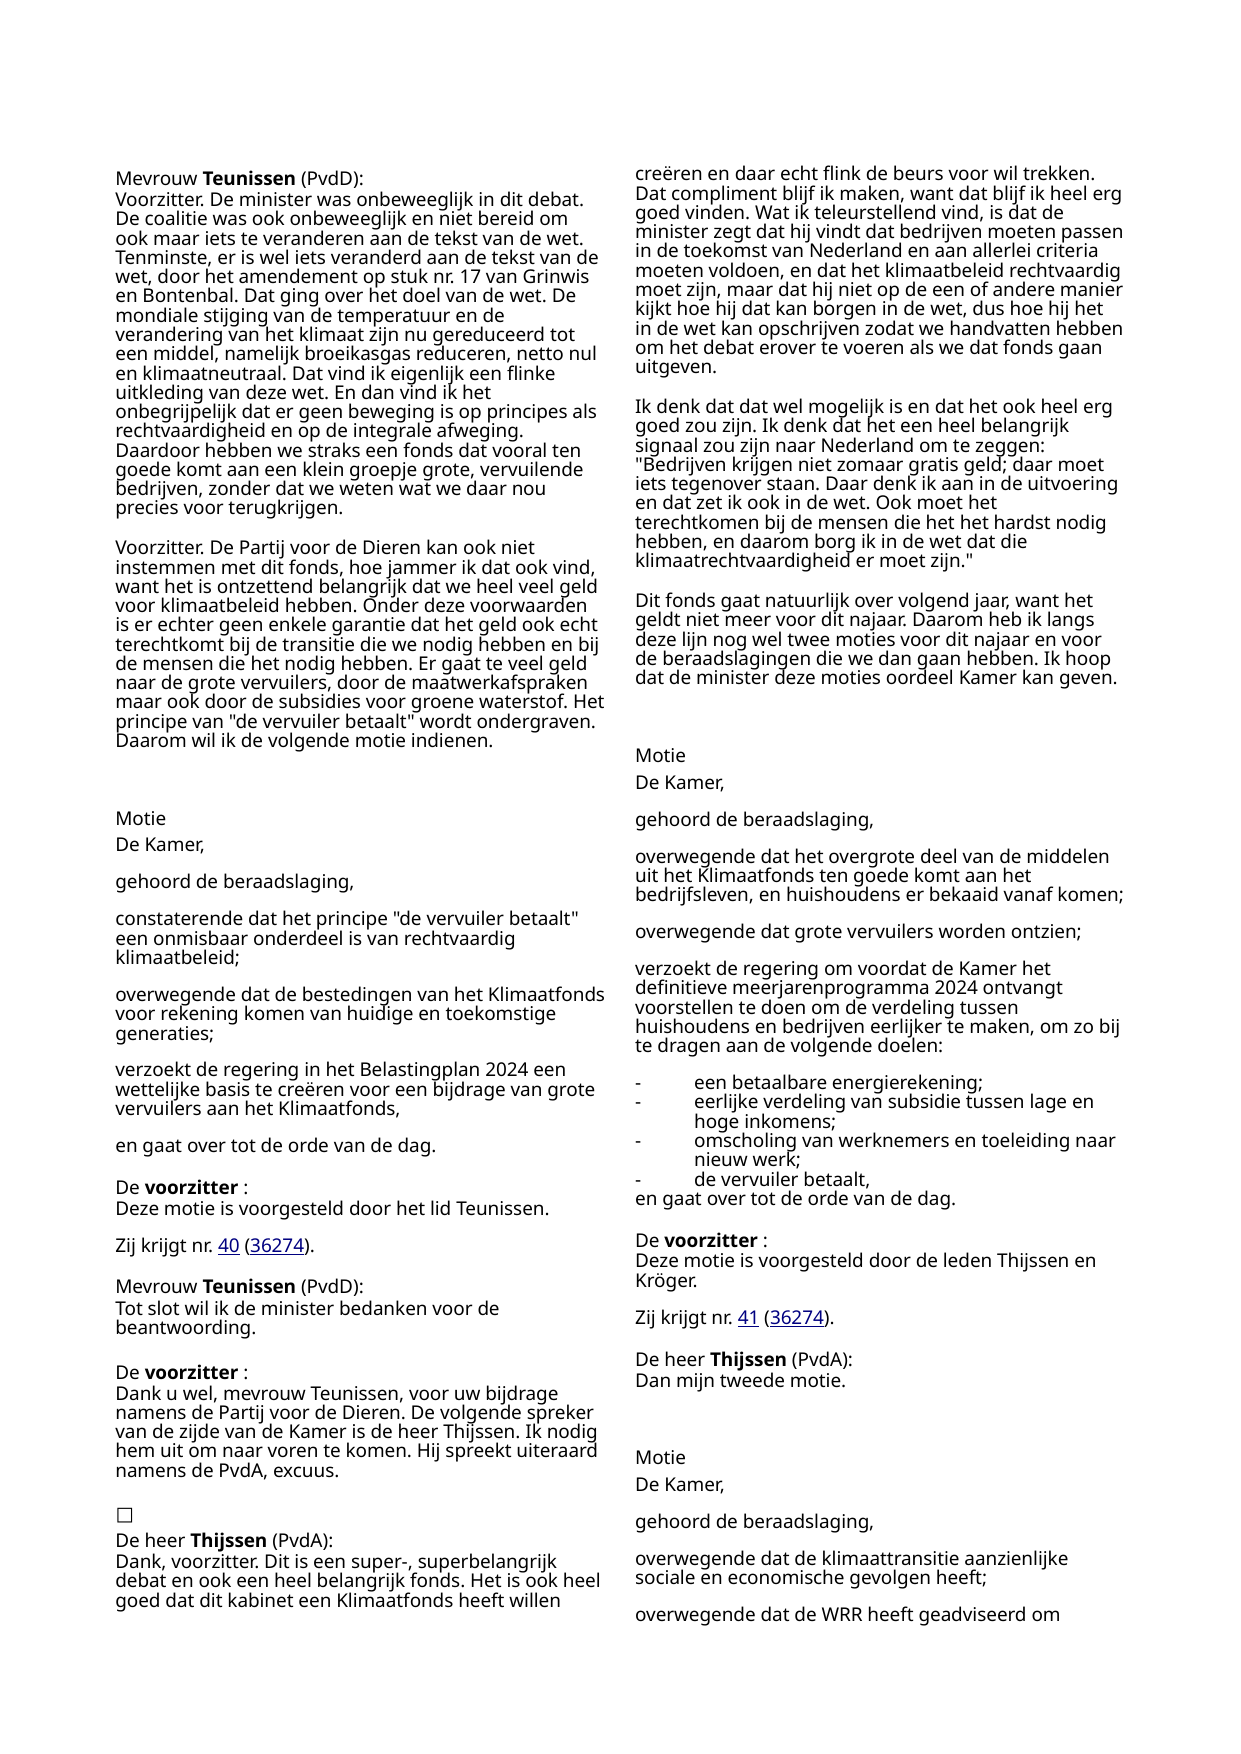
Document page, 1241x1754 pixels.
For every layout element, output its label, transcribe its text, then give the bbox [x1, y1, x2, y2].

text en gaat over tot de orde van de dag. [635, 1190, 1125, 1209]
text Motie [635, 1444, 1125, 1470]
text Voorzitter. De Partij voor de Dieren kan ook niet instemmen met dit fonds, hoe jammer ik dat ook vind, want het is ontzettend belangrijk dat we heel veel geld voor klimaatbeleid hebben. Onder deze voorwaarden is er echter geen enkele garantie dat het geld ook echt terechtkomt bij de transitie die we nodig hebben en bij de mensen die het nodig hebben. Er gaat te veel geld naar de grote vervuilers, door de maatwerkafspraken maar ook door de subsidies voor groene waterstof. Het principe van "de vervuiler betaalt" wordt ondergraven. Daarom wil ik de volgende motie indienen. [115, 539, 605, 751]
text Zij krijgt nr. 41 (36274). [635, 1309, 1125, 1328]
list eerlijke verdeling van subsidie tussen lage en hoge inkomens; [635, 1093, 1125, 1132]
text Deze motie is voorgesteld door het lid Teunissen. [115, 1200, 605, 1219]
text Dank u wel, mevrouw Teunissen, voor uw bijdrage namens de Partij voor de Dieren. De volgende spreker van de zijde van de Kamer is de heer Thijssen. Ik nodig hem uit om naar voren te komen. Hij spreekt uiteraard namens de PvdA, excuus. [115, 1384, 605, 1481]
text verzoekt de regering om voordat de Kamer het definitieve meerjarenprogramma 2024 ontvangt voorstellen te doen om de verdeling tussen huishoudens en bedrijven eerlijker te maken, om zo bij te dragen aan de volgende doelen: [635, 960, 1125, 1056]
text De voorzitter : [115, 1174, 605, 1200]
text De heer Thijssen (PvdA): [635, 1346, 1125, 1372]
text en gaat over tot de orde van de dag. [115, 1137, 605, 1156]
text gehoord de beraadslaging, [635, 811, 1125, 830]
text gehoord de beraadslaging, [115, 873, 605, 893]
text De voorzitter : [115, 1359, 605, 1384]
text Motie [115, 805, 605, 831]
text Dank, voorzitter. Dit is een super-, superbelangrijk debat en ook een heel belangrijk fonds. Het is ook heel goed dat dit kabinet een Klimaatfonds heeft willen [115, 1553, 605, 1611]
text Dan mijn tweede motie. [635, 1372, 1125, 1391]
text overwegende dat de WRR heeft geadviseerd om [635, 1606, 1125, 1625]
list een betaalbare energierekening; [635, 1074, 1125, 1093]
text verzoekt de regering in het Belastingplan 2024 een wettelijke basis te creëren voor een bijdrage van grote vervuilers aan het Klimaatfonds, [115, 1061, 605, 1119]
text ⬜ [115, 1502, 605, 1527]
text De Kamer, [635, 774, 1125, 793]
text De Kamer, [115, 836, 605, 856]
text overwegende dat grote vervuilers worden ontzien; [635, 923, 1125, 942]
text constaterende dat het principe "de vervuiler betaalt" een onmisbaar onderdeel is van rechtvaardig klimaatbeleid; [115, 910, 605, 968]
text Ik denk dat dat wel mogelijk is en dat het ook heel erg goed zou zijn. Ik denk dat het een heel belangrijk signaal zou zijn naar Nederland om te zeggen: "Bedrijven krijgen niet zomaar gratis geld; daar moet iets tegenover staan. Daar denk ik aan in de uitvoering en dat zet ik ook in de wet. Ook moet het terechtkomen bij de mensen die het het hardst nodig hebben, en daarom borg ik in de wet dat die klimaatrechtvaardigheid er moet zijn." [635, 398, 1125, 571]
text De Kamer, [635, 1476, 1125, 1495]
text Voorzitter. De minister was onbeweeglijk in dit debat. De coalitie was ook onbeweeglijk en niet bereid om ook maar iets te veranderen aan de tekst van de wet. Tenminste, er is wel iets veranderd aan de tekst van de wet, door het amendement op stuk nr. 17 van Grinwis en Bontenbal. Dat ging over het doel van de wet. De mondiale stijging van de temperatuur en de verandering van het klimaat zijn nu gereduceerd tot een middel, namelijk broeikasgas reduceren, netto nul en klimaatneutraal. Dat vind ik eigenlijk een flinke uitkleding van deze wet. En dan vind ik het onbegrijpelijk dat er geen beweging is op principes als rechtvaardigheid en op de integrale afweging. Daardoor hebben we straks een fonds dat vooral ten goede komt aan een klein groepje grote, vervuilende bedrijven, zonder dat we weten wat we daar nou precies voor terugkrijgen. [115, 191, 605, 519]
text creëren en daar echt flink de beurs voor wil trekken. Dat compliment blijf ik maken, want dat blijf ik heel erg goed vinden. Wat ik teleurstellend vind, is dat de minister zegt dat hij vindt dat bedrijven moeten passen in de toekomst van Nederland en aan allerlei criteria moeten voldoen, en dat het klimaatbeleid rechtvaardig moet zijn, maar dat hij niet op de een of andere manier kijkt hoe hij dat kan borgen in de wet, dus hoe hij het in de wet kan opschrijven zodat we handvatten hebben om het debat erover te voeren als we dat fonds gaan uitgeven. [635, 165, 1125, 377]
text Deze motie is voorgesteld door de leden Thijssen en Kröger. [635, 1252, 1125, 1291]
text Motie [635, 742, 1125, 768]
text gehoord de beraadslaging, [635, 1513, 1125, 1532]
text Mevrouw Teunissen (PvdD): [115, 165, 605, 191]
text De heer Thijssen (PvdA): [115, 1527, 605, 1553]
text Tot slot wil ik de minister bedanken voor de beantwoording. [115, 1299, 605, 1338]
text Mevrouw Teunissen (PvdD): [115, 1274, 605, 1299]
text Zij krijgt nr. 40 (36274). [115, 1237, 605, 1256]
text overwegende dat het overgrote deel van de middelen uit het Klimaatfonds ten goede komt aan het bedrijfsleven, en huishoudens er bekaaid vanaf komen; [635, 848, 1125, 905]
list omscholing van werknemers en toeleiding naar nieuw werk; [635, 1132, 1125, 1171]
text overwegende dat de bestedingen van het Klimaatfonds voor rekening komen van huidige en toekomstige generaties; [115, 986, 605, 1044]
text Dit fonds gaat natuurlijk over volgend jaar, want het geldt niet meer voor dit najaar. Daarom heb ik langs deze lijn nog wel twee moties voor dit najaar en voor de beraadslagingen die we dan gaan hebben. Ik hoop dat de minister deze moties oordeel Kamer kan geven. [635, 592, 1125, 688]
text overwegende dat de klimaattransitie aanzienlijke sociale en economische gevolgen heeft; [635, 1550, 1125, 1588]
list de vervuiler betaalt, [635, 1171, 1125, 1190]
text De voorzitter : [635, 1227, 1125, 1252]
